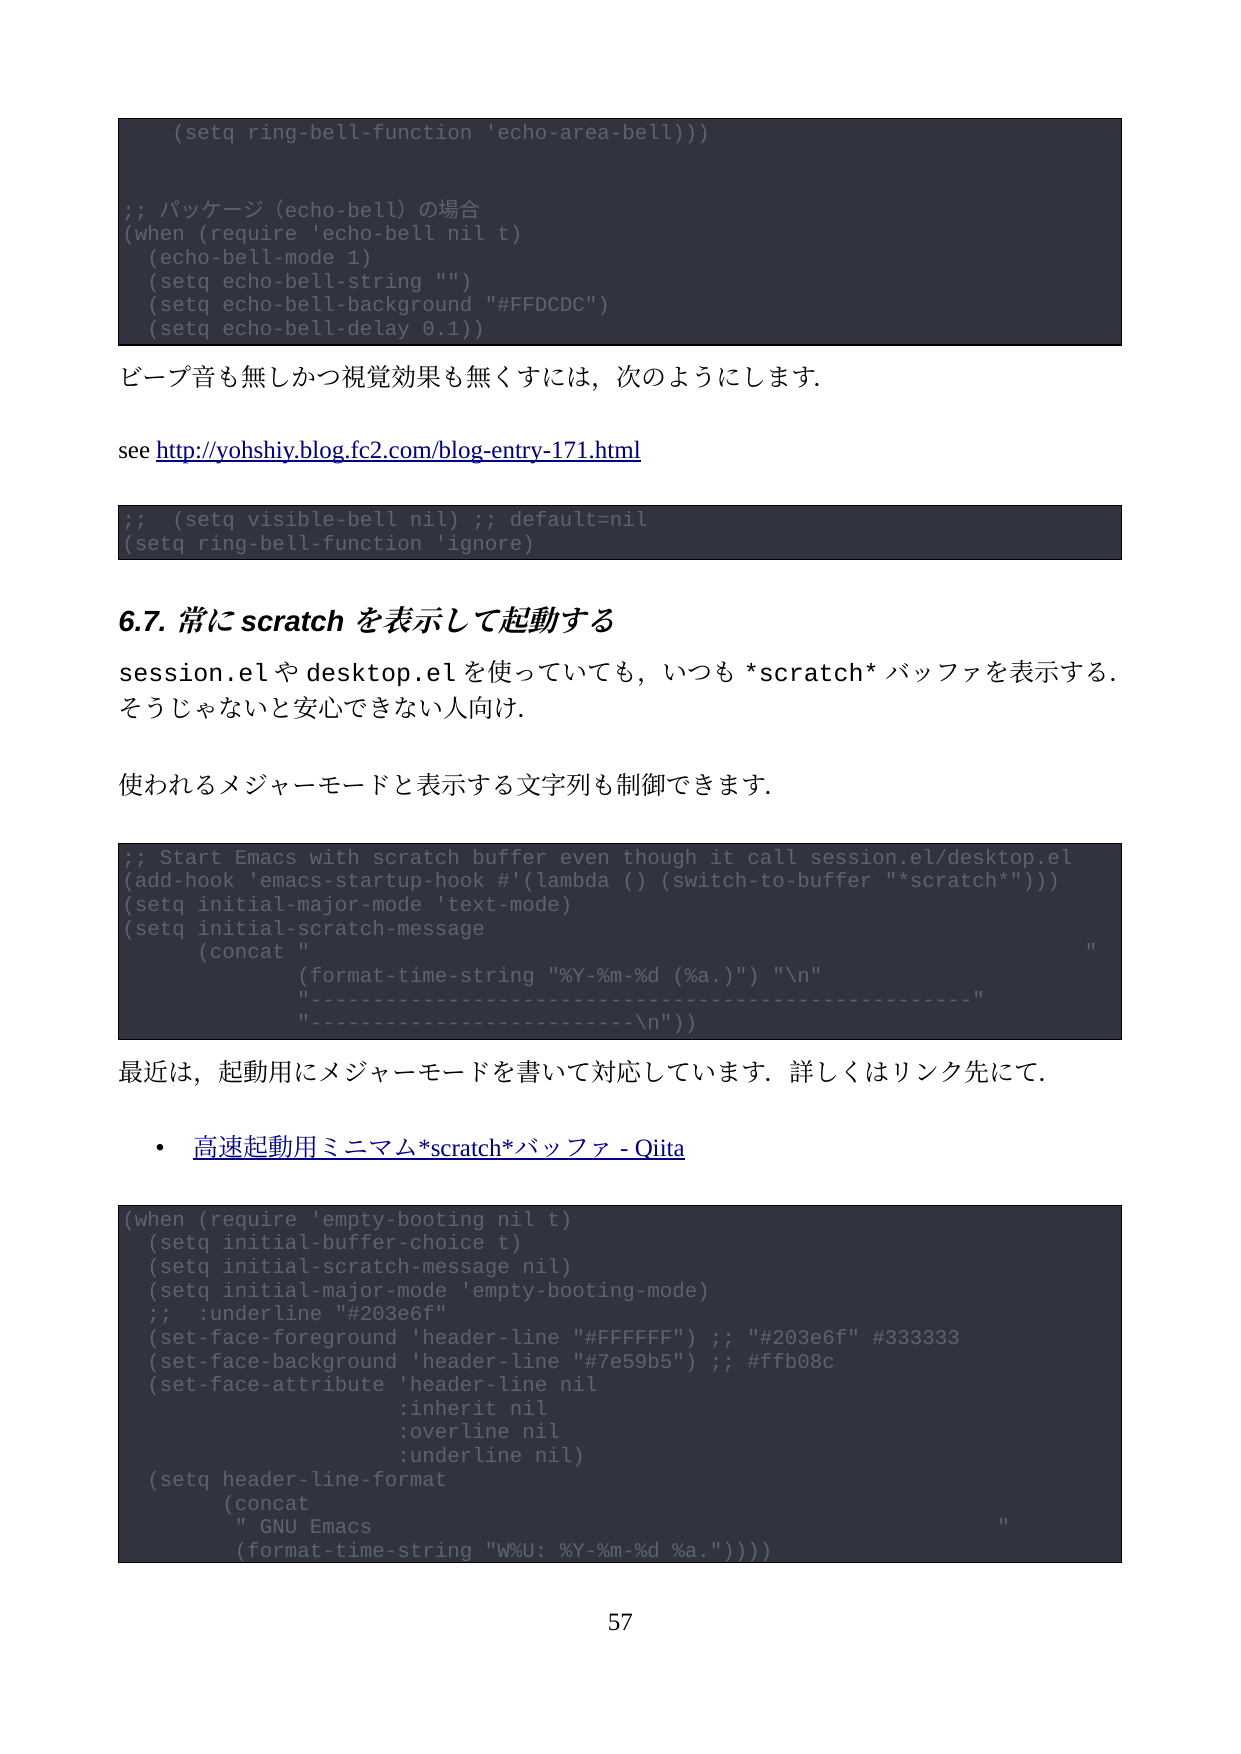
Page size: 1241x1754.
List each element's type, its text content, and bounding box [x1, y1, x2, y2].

text (setq echo-bell-delay 0.1)) [119, 314, 1121, 344]
text see http://yohshiy.blog.fc2.com/blog-entry-171.html [118, 435, 1122, 493]
text 最近は，起動用にメジャーモードを書いて対応しています．詳しくはリンク先にて． [118, 1052, 1122, 1117]
text (setq echo-bell-background "#FFDCDC") [119, 290, 1121, 314]
text :inherit nil [119, 1394, 1121, 1418]
text :underline nil) [119, 1441, 1121, 1465]
subtitle 常に scratch を表示して起動する [118, 598, 1122, 640]
text (format-time-string "W%U: %Y-%m-%d %a.")))) [119, 1536, 1121, 1562]
text (concat [119, 1488, 1121, 1512]
text (echo-bell-mode 1) [119, 243, 1121, 267]
text (set-face-foreground 'header-line "#FFFFFF") ;; "#203e6f" #333333 [119, 1323, 1121, 1347]
text (setq initial-scratch-message [119, 914, 1121, 937]
text 使われるメジャーモードと表示する文字列も制御できます． [118, 766, 1122, 830]
text " GNU Emacs " [119, 1512, 1121, 1536]
text "-----------------------------------------------------" [119, 985, 1121, 1008]
text ;; :underline "#203e6f" [119, 1299, 1121, 1323]
text :overline nil [119, 1418, 1121, 1441]
text (setq echo-bell-string "") [119, 267, 1121, 290]
text (set-face-attribute 'header-line nil [119, 1370, 1121, 1394]
text (concat " " [119, 937, 1121, 961]
text (setq initial-buffer-choice t) [119, 1228, 1121, 1252]
text (setq initial-scratch-message nil) [119, 1252, 1121, 1276]
text (setq initial-major-mode 'text-mode) [119, 890, 1121, 914]
text ;; パッケージ（echo-bell）の場合 [119, 189, 1121, 219]
text (set-face-background 'header-line "#7e59b5") ;; #ffb08c [119, 1347, 1121, 1370]
text (when (require 'echo-bell nil t) [119, 219, 1121, 243]
text (format-time-string "%Y-%m-%d (%a.)") "\n" [119, 961, 1121, 985]
text "--------------------------\n")) [119, 1008, 1121, 1039]
text (add-hook 'emacs-startup-hook #'(lambda () (switch-to-buffer "*scratch*"))) [119, 866, 1121, 890]
text session.el や desktop.el を使っていても，いつも *scratch* バッファを表示する．そうじゃないと安心できない人向け． [118, 652, 1122, 753]
text ;; Start Emacs with scratch buffer even though it call session.el/desktop.el [119, 844, 1121, 866]
text ビープ音も無しかつ視覚効果も無くすには，次のようにします． [118, 358, 1122, 423]
text (setq initial-major-mode 'empty-booting-mode) [119, 1276, 1121, 1299]
text (setq ring-bell-function 'echo-area-bell))) [119, 119, 1121, 142]
text (setq ring-bell-function 'ignore) [119, 529, 1121, 559]
text ;; (setq visible-bell nil) ;; default=nil [119, 506, 1121, 529]
list 高速起動用ミニマム*scratch*バッファ - Qiita [156, 1129, 1122, 1192]
text (when (require 'empty-booting nil t) [119, 1206, 1121, 1228]
text (setq header-line-format [119, 1465, 1121, 1488]
